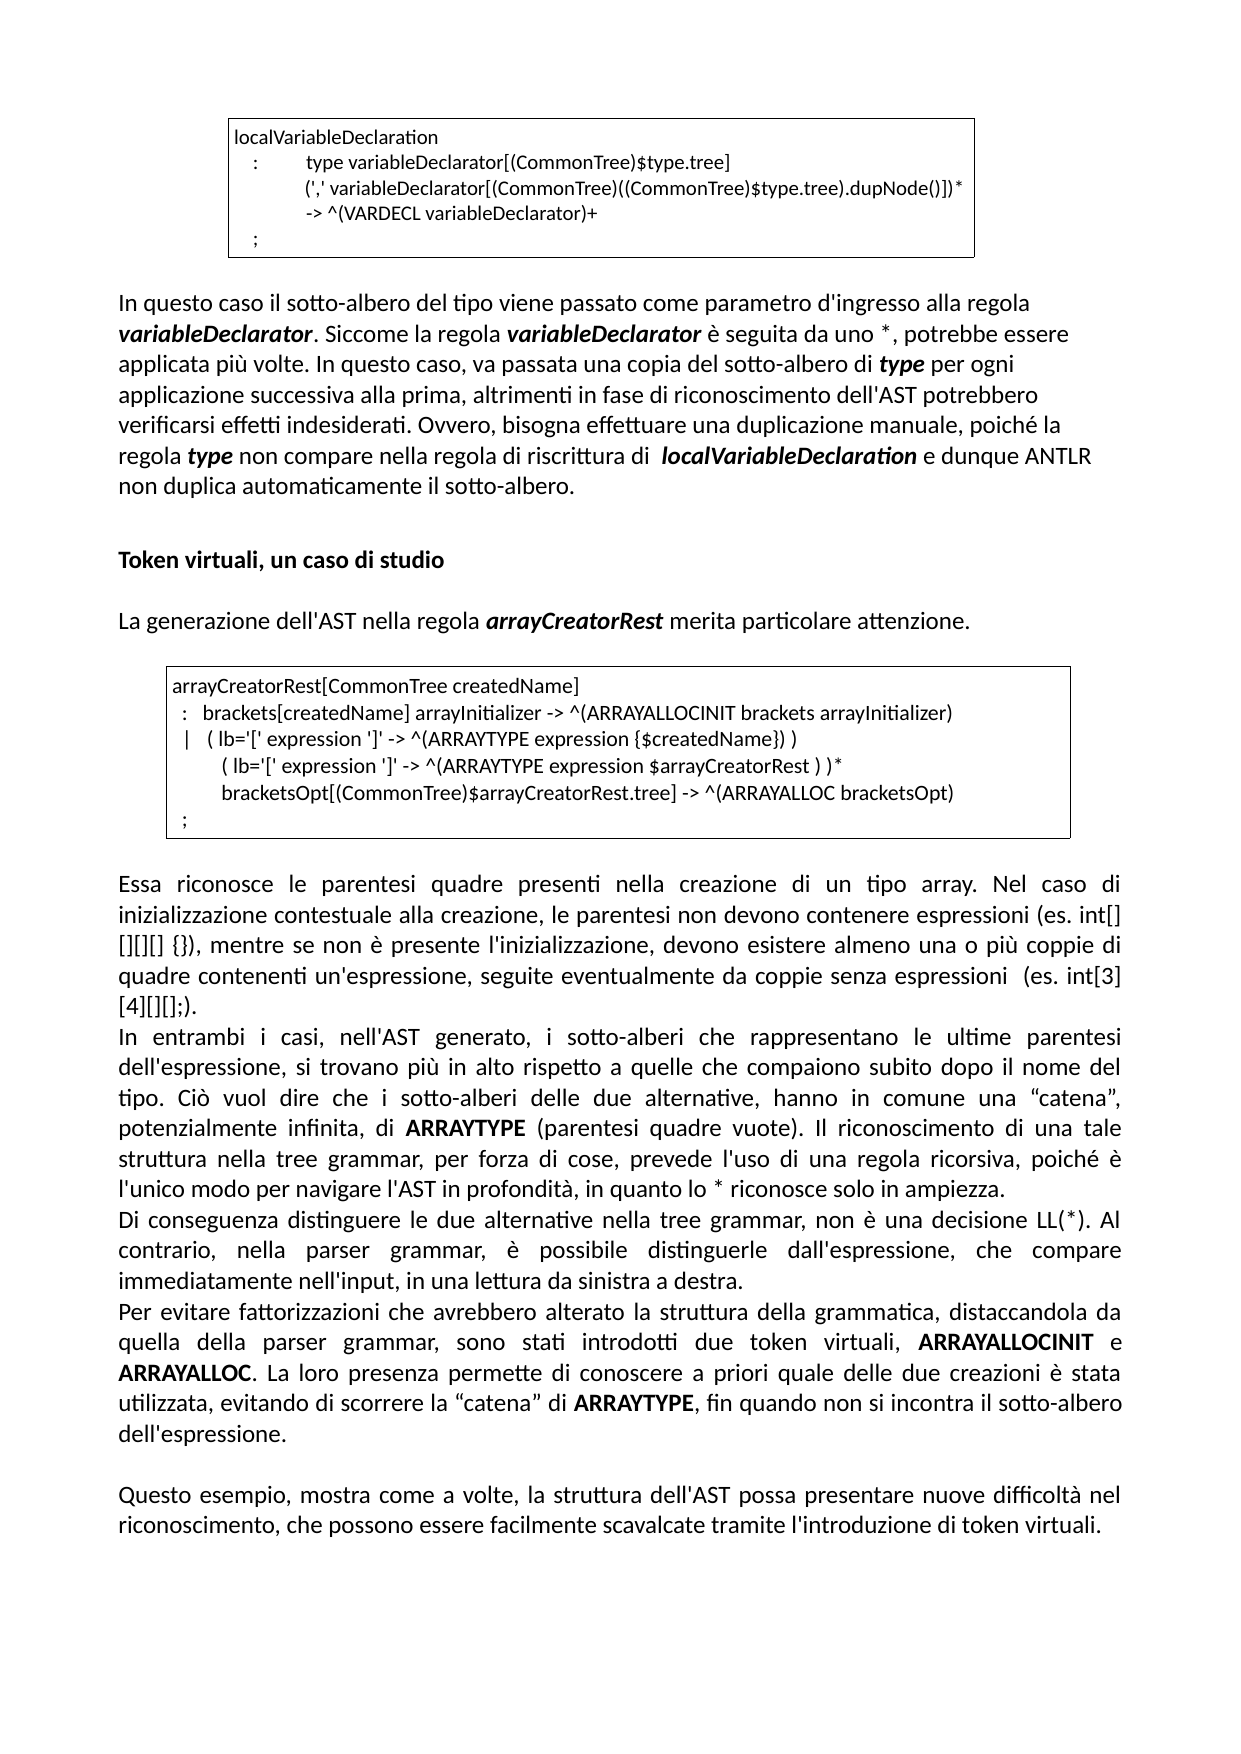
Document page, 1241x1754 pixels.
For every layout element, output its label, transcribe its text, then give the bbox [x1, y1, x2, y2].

text Di conseguenza distinguere le due alternative nella tree grammar, non è una decisione LL(*). Al contrario, nella parser grammar, è possibile distinguerle dall'espressione, che compare immediatamente nell'input, in una lettura da sinistra a destra. [118, 1204, 1123, 1296]
text In questo caso il sotto-albero del tipo viene passato come parametro d'ingresso alla regola variableDeclarator. Siccome la regola variableDeclarator è seguita da uno *, potrebbe essere applicata più volte. In questo caso, va passata una copia del sotto-albero di type per ogni applicazione successiva alla prima, altrimenti in fase di riconoscimento dell'AST potrebbero verificarsi effetti indesiderati. Ovvero, bisogna effettuare una duplicazione manuale, poiché la regola type non compare nella regola di riscrittura di localVariableDeclaration e dunque ANTLR non duplica automaticamente il sotto-albero. [118, 287, 1123, 501]
table_header localVariableDeclaration : type variableDeclarator[(CommonTree)$type.tree] (',' variableDeclarator[(CommonTree)((CommonTree)$type.tree).dupNode()])* -> ^(VARDECL variableDeclarator)+ ; [229, 119, 974, 257]
text Essa riconosce le parentesi quadre presenti nella creazione di un tipo array. Nel caso di inizializzazione contestuale alla creazione, le parentesi non devono contenere espressioni (es. int[][][][] {}), mentre se non è presente l'inizializzazione, devono esistere almeno una o più coppie di quadre contenenti un'espressione, seguite eventualmente da coppie senza espressioni (es. int[3][4][][];). [118, 868, 1123, 1021]
table_header arrayCreatorRest[CommonTree createdName] : brackets[createdName] arrayInitializer -> ^(ARRAYALLOCINIT brackets arrayInitializer) | ( lb='[' expression ']' -> ^(ARRAYTYPE expression {$createdName}) ) ( lb='[' expression ']' -> ^(ARRAYTYPE expression $arrayCreatorRest ) )* bracketsOpt[(CommonTree)$arrayCreatorRest.tree] -> ^(ARRAYALLOC bracketsOpt) ; [167, 667, 1070, 838]
text In entrambi i casi, nell'AST generato, i sotto-alberi che rappresentano le ultime parentesi dell'espressione, si trovano più in alto rispetto a quelle che compaiono subito dopo il nome del tipo. Ciò vuol dire che i sotto-alberi delle due alternative, hanno in comune una “catena”, potenzialmente infinita, di ARRAYTYPE (parentesi quadre vuote). Il riconoscimento di una tale struttura nella tree grammar, per forza di cose, prevede l'uso di una regola ricorsiva, poiché è l'unico modo per navigare l'AST in profondità, in quanto lo * riconosce solo in ampiezza. [118, 1021, 1123, 1204]
text Questo esempio, mostra come a volte, la struttura dell'AST possa presentare nuove difficoltà nel riconoscimento, che possono essere facilmente scavalcate tramite l'introduzione di token virtuali. [118, 1479, 1123, 1540]
text La generazione dell'AST nella regola arrayCreatorRest merita particolare attenzione. [118, 605, 1123, 636]
text Token virtuali, un caso di studio [118, 544, 1123, 574]
text Per evitare fattorizzazioni che avrebbero alterato la struttura della grammatica, distaccandola da quella della parser grammar, sono stati introdotti due token virtuali, ARRAYALLOCINIT e ARRAYALLOC. La loro presenza permette di conoscere a priori quale delle due creazioni è stata utilizzata, evitando di scorrere la “catena” di ARRAYTYPE, fin quando non si incontra il sotto-albero dell'espressione. [118, 1296, 1123, 1448]
